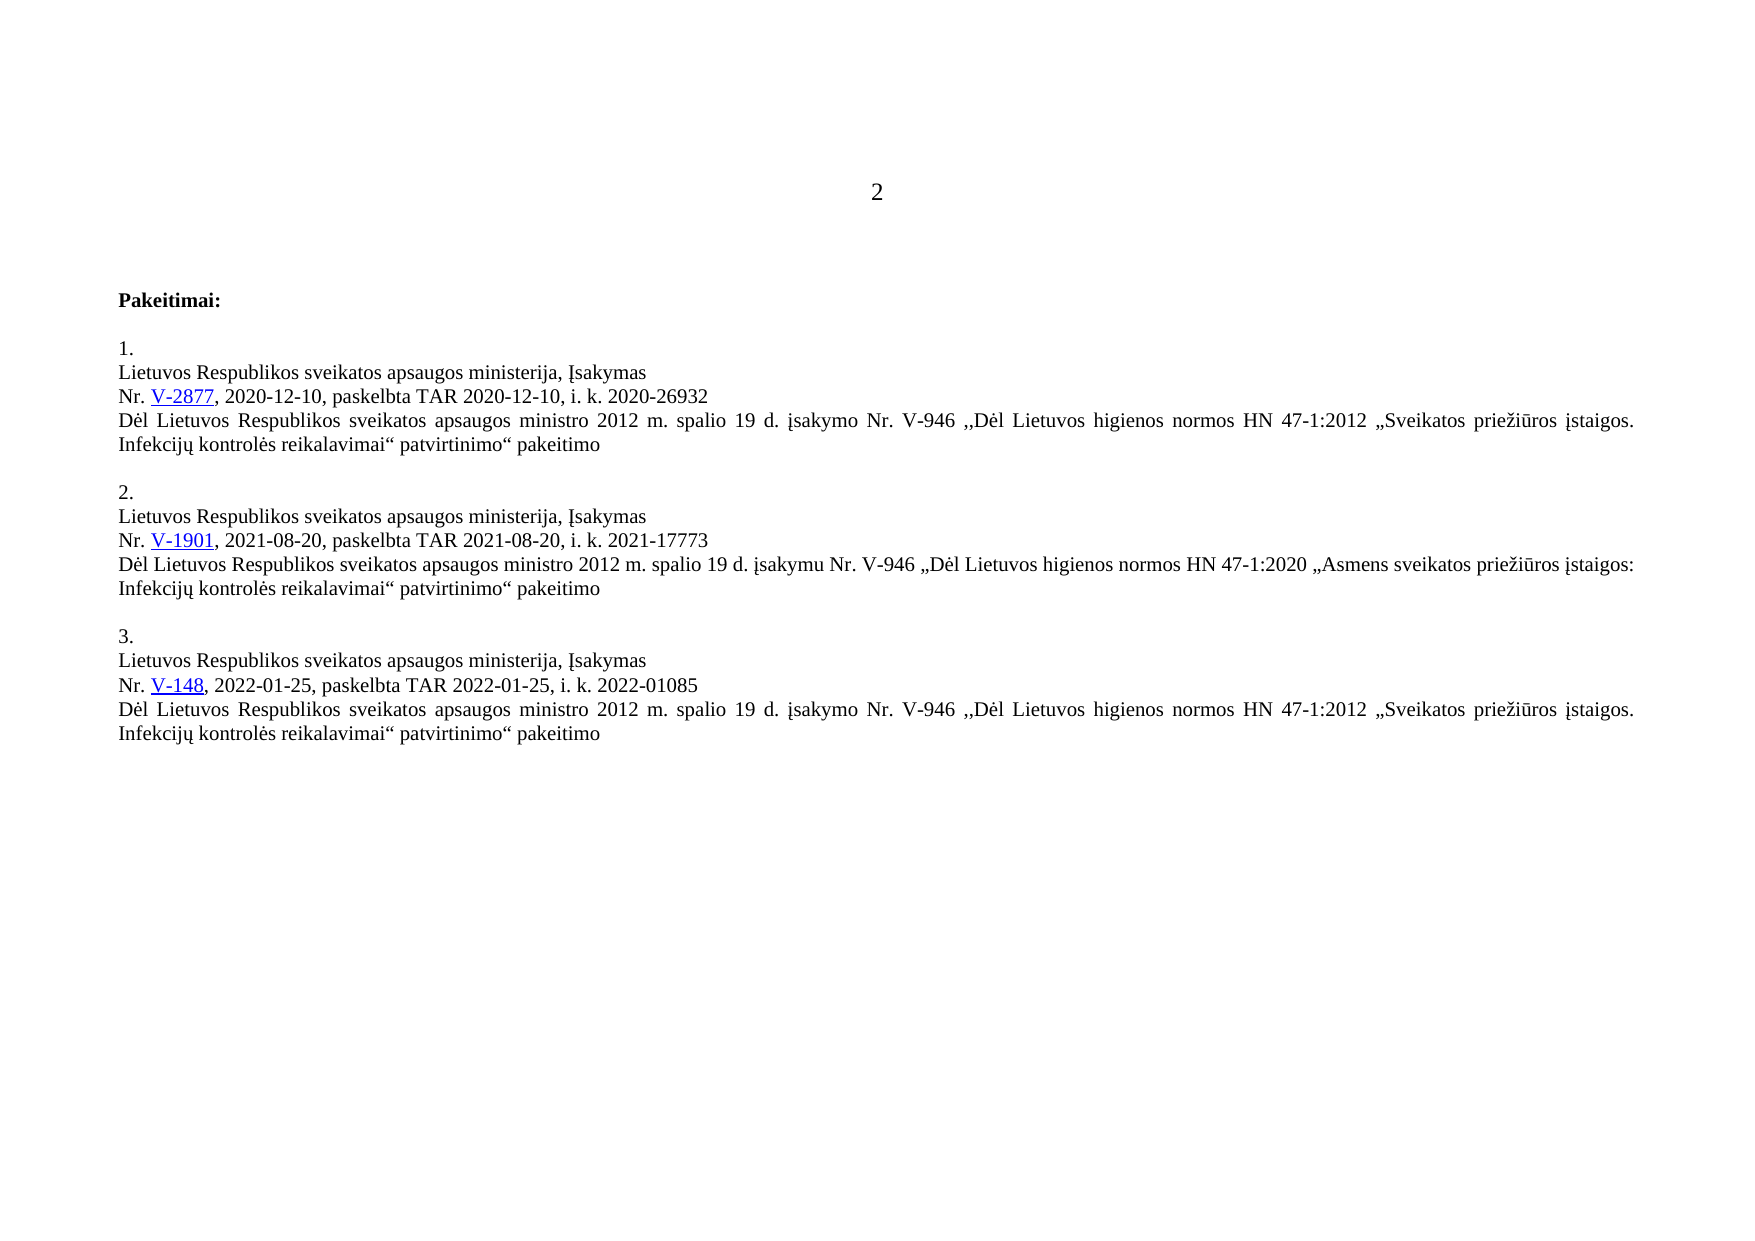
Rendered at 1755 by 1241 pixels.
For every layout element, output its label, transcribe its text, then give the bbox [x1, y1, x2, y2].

text 3. [118, 624, 1636, 648]
text Lietuvos Respublikos sveikatos apsaugos ministerija, Įsakymas [118, 360, 1636, 384]
text Lietuvos Respublikos sveikatos apsaugos ministerija, Įsakymas [118, 504, 1636, 528]
text Nr. V-148, 2022-01-25, paskelbta TAR 2022-01-25, i. k. 2022-01085 [118, 672, 1636, 697]
text Lietuvos Respublikos sveikatos apsaugos ministerija, Įsakymas [118, 648, 1636, 672]
text 1. [118, 336, 1636, 360]
text 2. [118, 480, 1636, 504]
text Dėl Lietuvos Respublikos sveikatos apsaugos ministro 2012 m. spalio 19 d. įsakymo Nr. V-946 ,,Dėl Lietuvos higienos normos HN 47-1:2012 „Sveikatos priežiūros įstaigos. Infekcijų kontrolės reikalavimai“ patvirtinimo“ pakeitimo [118, 697, 1636, 745]
text Nr. V-1901, 2021-08-20, paskelbta TAR 2021-08-20, i. k. 2021-17773 [118, 528, 1636, 552]
text Dėl Lietuvos Respublikos sveikatos apsaugos ministro 2012 m. spalio 19 d. įsakymo Nr. V-946 ,,Dėl Lietuvos higienos normos HN 47-1:2012 „Sveikatos priežiūros įstaigos. Infekcijų kontrolės reikalavimai“ patvirtinimo“ pakeitimo [118, 408, 1636, 456]
text Pakeitimai: [118, 287, 1636, 312]
text Nr. V-2877, 2020-12-10, paskelbta TAR 2020-12-10, i. k. 2020-26932 [118, 384, 1636, 408]
text Dėl Lietuvos Respublikos sveikatos apsaugos ministro 2012 m. spalio 19 d. įsakymu Nr. V-946 „Dėl Lietuvos higienos normos HN 47-1:2020 „Asmens sveikatos priežiūros įstaigos: Infekcijų kontrolės reikalavimai“ patvirtinimo“ pakeitimo [118, 552, 1636, 600]
